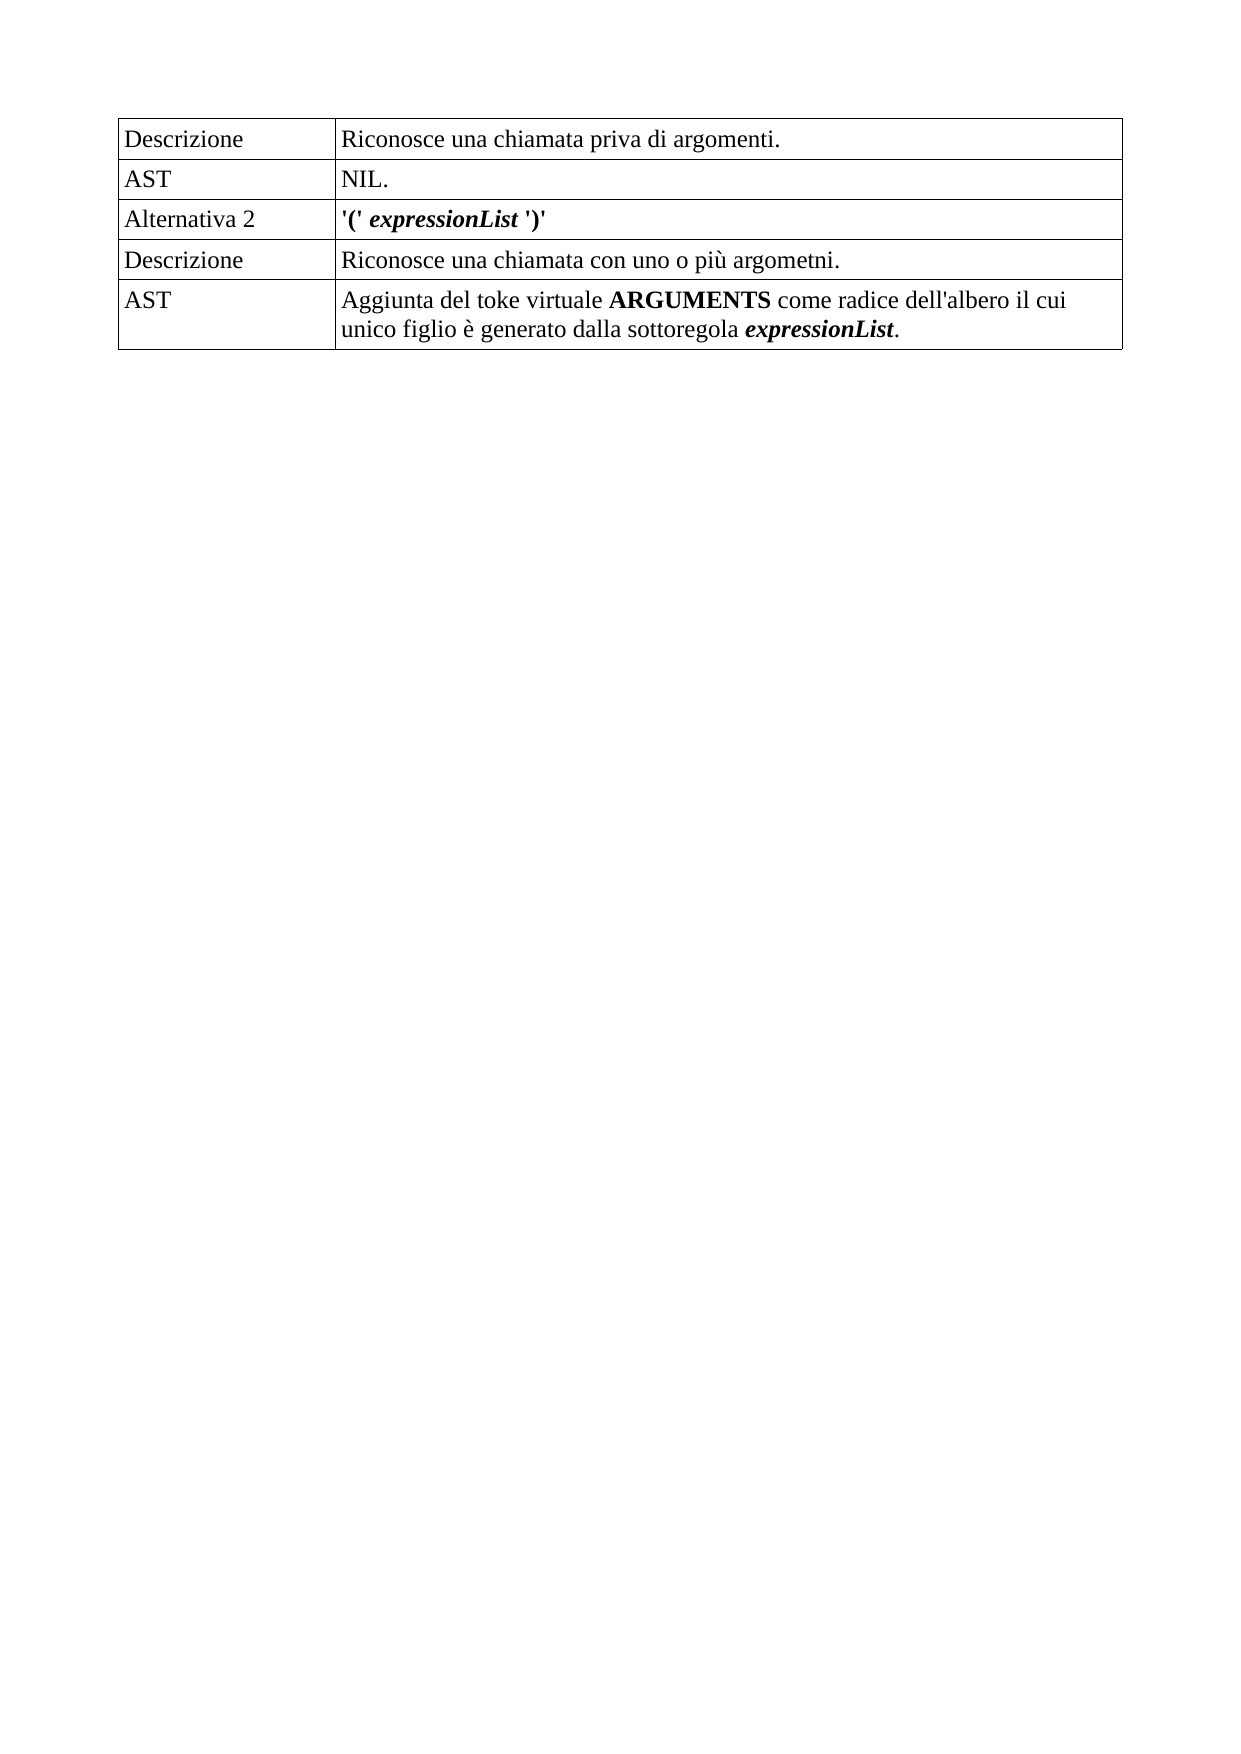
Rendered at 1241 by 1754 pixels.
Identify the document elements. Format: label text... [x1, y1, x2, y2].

table_cell Riconosce una chiamata priva di argomenti. [336, 119, 1122, 158]
table_cell Alternativa 2 [119, 200, 335, 239]
table_cell Riconosce una chiamata con uno o più argometni. [336, 240, 1122, 279]
table_cell '(' expressionList ')' [336, 200, 1122, 239]
table_cell Descrizione [119, 240, 335, 279]
table_cell AST [119, 280, 335, 348]
table_cell Aggiunta del toke virtuale ARGUMENTS come radice dell'albero il cui unico figlio è generato dalla sottoregola expressionList. [336, 280, 1122, 348]
table_cell NIL. [336, 160, 1122, 199]
table_cell AST [119, 160, 335, 199]
table_cell Descrizione [119, 119, 335, 158]
